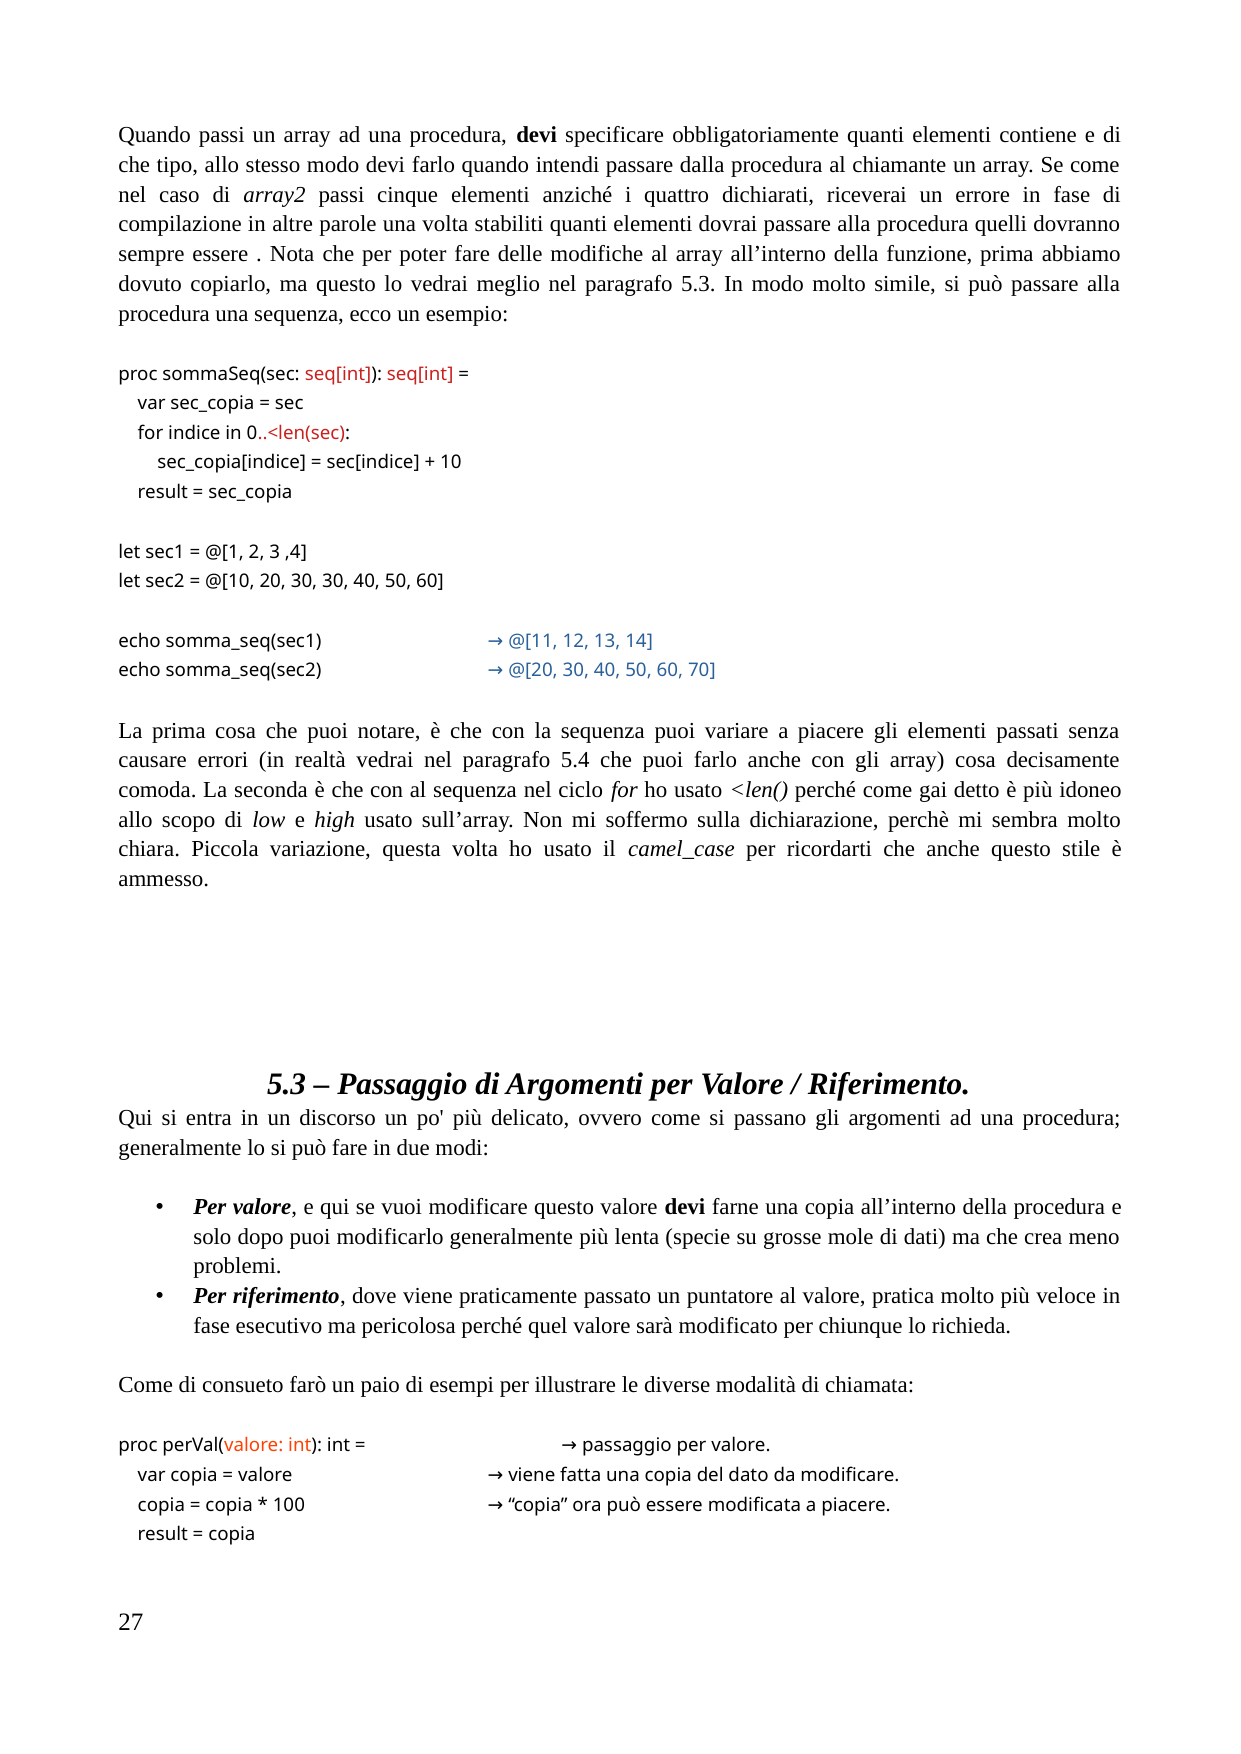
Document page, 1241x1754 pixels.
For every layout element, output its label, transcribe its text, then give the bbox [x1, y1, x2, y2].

text var copia = valore → viene fatta una copia del dato da modificare. [118, 1457, 1122, 1487]
text Qui si entra in un discorso un po' più delicato, ovvero come si passano gli argomenti ad una procedura; generalmente lo si può fare in due modi: [118, 1101, 1122, 1160]
list Per valore, e qui se vuoi modificare questo valore devi farne una copia all’interno della procedura e solo dopo puoi modificarlo generalmente più lenta (specie su grosse mole di dati) ma che crea meno problemi. [156, 1190, 1122, 1279]
text for indice in 0..<len(sec): [118, 415, 1122, 445]
text result = sec_copia [118, 474, 1122, 504]
text proc perVal(valore: int): int = → passaggio per valore. [118, 1427, 1122, 1457]
text Come di consueto farò un paio di esempi per illustrare le diverse modalità di chiamata: [118, 1368, 1122, 1398]
text La prima cosa che puoi notare, è che con la sequenza puoi variare a piacere gli elementi passati senza causare errori (in realtà vedrai nel paragrafo 5.4 che puoi farlo anche con gli array) cosa decisamente comoda. La seconda è che con al sequenza nel ciclo for ho usato <len() perché come gai detto è più idoneo allo scopo di low e high usato sull’array. Non mi soffermo sulla dichiarazione, perchè mi sembra molto chiara. Piccola variazione, questa volta ho usato il camel_case per ricordarti che anche questo stile è ammesso. [118, 713, 1122, 891]
text echo somma_seq(sec1) → @[11, 12, 13, 14] [118, 623, 1122, 652]
text Quando passi un array ad una procedura, devi specificare obbligatoriamente quanti elementi contiene e di che tipo, allo stesso modo devi farlo quando intendi passare dalla procedura al chiamante un array. Se come nel caso di array2 passi cinque elementi anziché i quattro dichiarati, riceverai un errore in fase di compilazione in altre parole una volta stabiliti quanti elementi dovrai passare alla procedura quelli dovranno sempre essere . Nota che per poter fare delle modifiche al array all’interno della funzione, prima abbiamo dovuto copiarlo, ma questo lo vedrai meglio nel paragrafo 5.3. In modo molto simile, si può passare alla procedura una sequenza, ecco un esempio: [118, 118, 1122, 326]
text proc sommaSeq(sec: seq[int]): seq[int] = [118, 356, 1122, 385]
text var sec_copia = sec [118, 385, 1122, 415]
text let sec1 = @[1, 2, 3 ,4] [118, 534, 1122, 563]
text 5.3 – Passaggio di Argomenti per Valore / Riferimento. [118, 1065, 1122, 1101]
text sec_copia[indice] = sec[indice] + 10 [118, 445, 1122, 474]
text copia = copia * 100 → “copia” ora può essere modificata a piacere. [118, 1487, 1122, 1516]
text result = copia [118, 1516, 1122, 1546]
text let sec2 = @[10, 20, 30, 30, 40, 50, 60] [118, 563, 1122, 593]
text echo somma_seq(sec2) → @[20, 30, 40, 50, 60, 70] [118, 652, 1122, 682]
list Per riferimento, dove viene praticamente passato un puntatore al valore, pratica molto più veloce in fase esecutivo ma pericolosa perché quel valore sarà modificato per chiunque lo richieda. [156, 1279, 1122, 1338]
